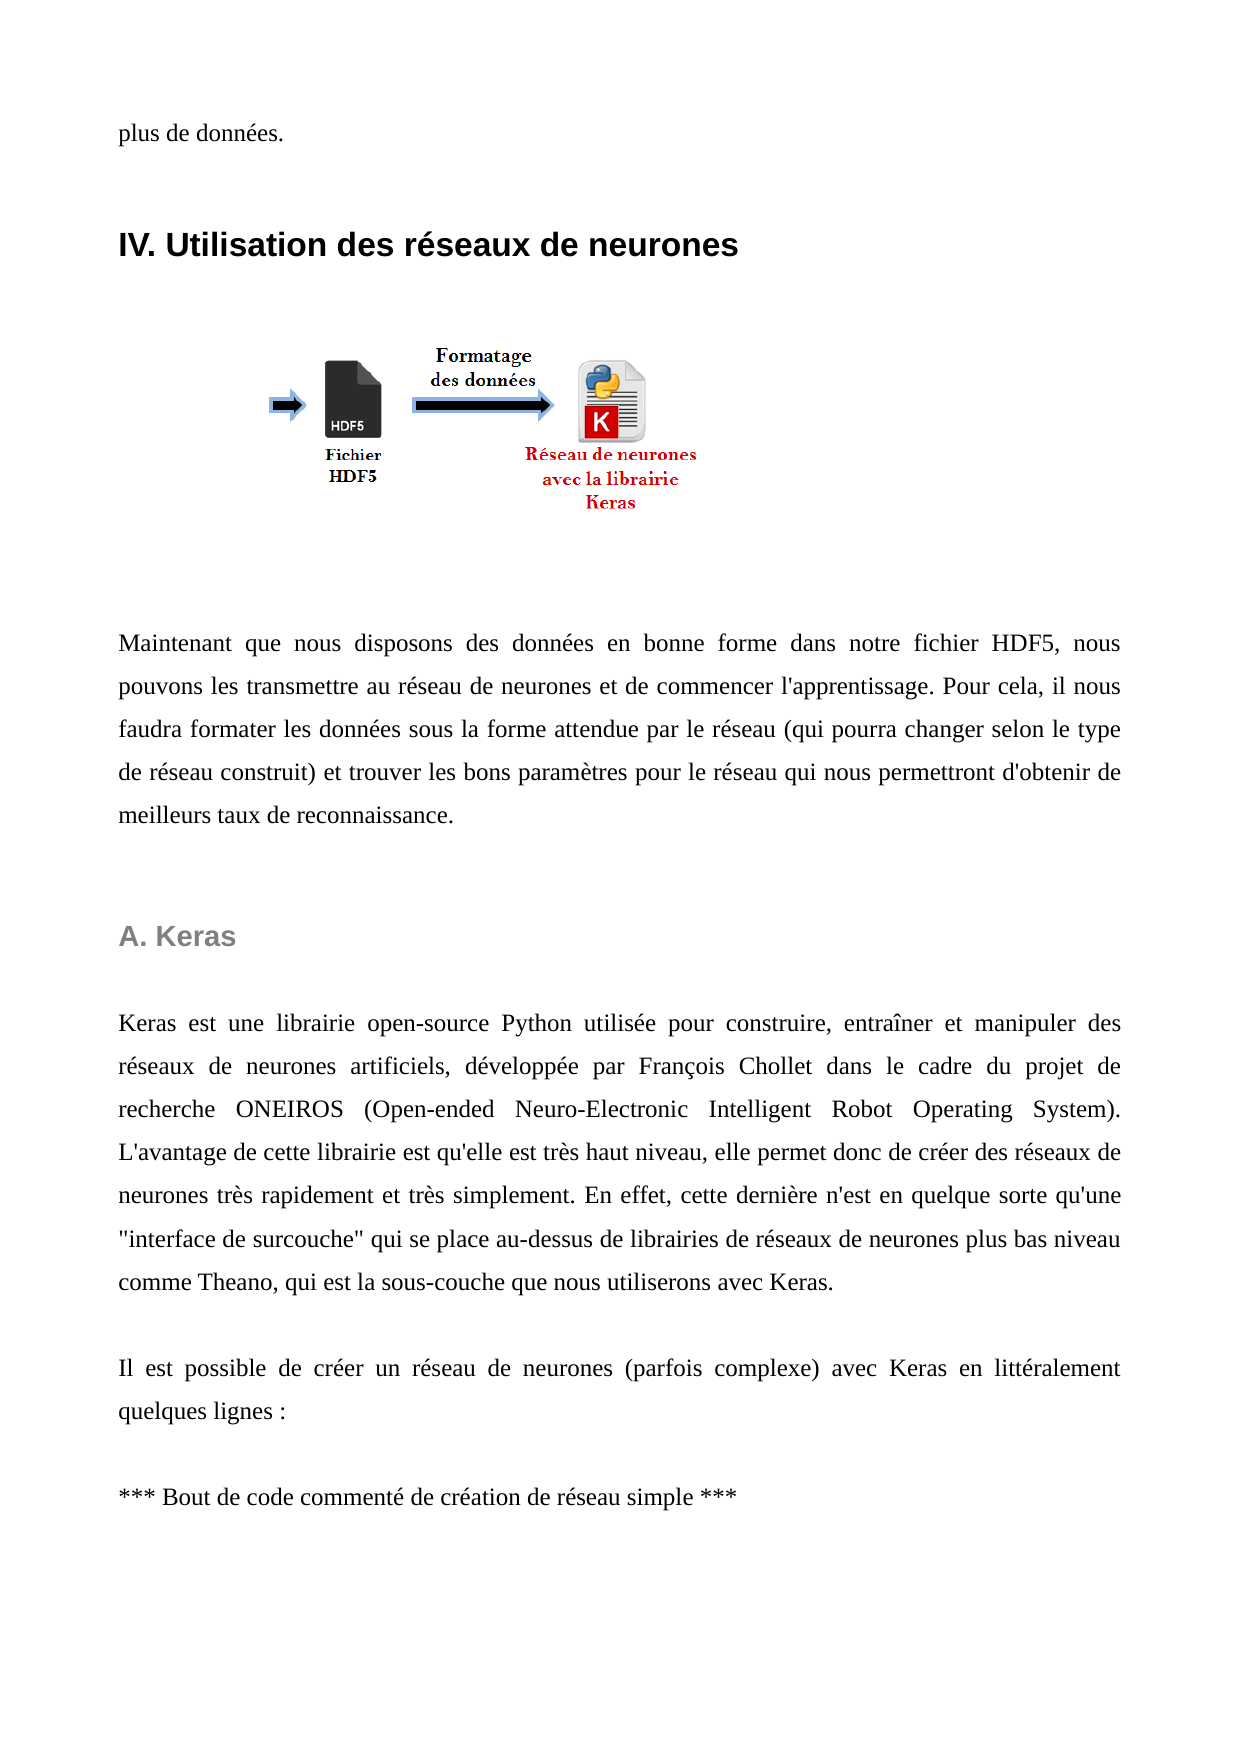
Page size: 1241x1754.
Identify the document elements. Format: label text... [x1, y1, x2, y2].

text *** Bout de code commenté de création de réseau simple *** [118, 1482, 1122, 1511]
text plus de données. [118, 118, 1122, 147]
subtitle IV. Utilisation des réseaux de neurones [118, 225, 1122, 264]
text Maintenant que nous disposons des données en bonne forme dans notre fichier HDF5, nous pouvons les transmettre au réseau de neurones et de commencer l'apprentissage. Pour cela, il nous faudra formater les données sous la forme attendue par le réseau (qui pourra changer selon le type de réseau construit) et trouver les bons paramètres pour le réseau qui nous permettront d'obtenir de meilleurs taux de reconnaissance. [118, 628, 1122, 829]
text Keras est une librairie open-source Python utilisée pour construire, entraîner et manipuler des réseaux de neurones artificiels, développée par François Chollet dans le cadre du projet de recherche ONEIROS (Open-ended Neuro-Electronic Intelligent Robot Operating System). L'avantage de cette librairie est qu'elle est très haut niveau, elle permet donc de créer des réseaux de neurones très rapidement et très simplement. En effet, cette dernière n'est en quelque sorte qu'une "interface de surcouche" qui se place au-dessus de librairies de réseaux de neurones plus bas niveau comme Theano, qui est la sous-couche que nous utiliserons avec Keras. [118, 1008, 1122, 1296]
subtitle A. Keras [118, 919, 1122, 952]
picture [258, 333, 720, 528]
text Il est possible de créer un réseau de neurones (parfois complexe) avec Keras en littéralement quelques lignes : [118, 1353, 1122, 1425]
